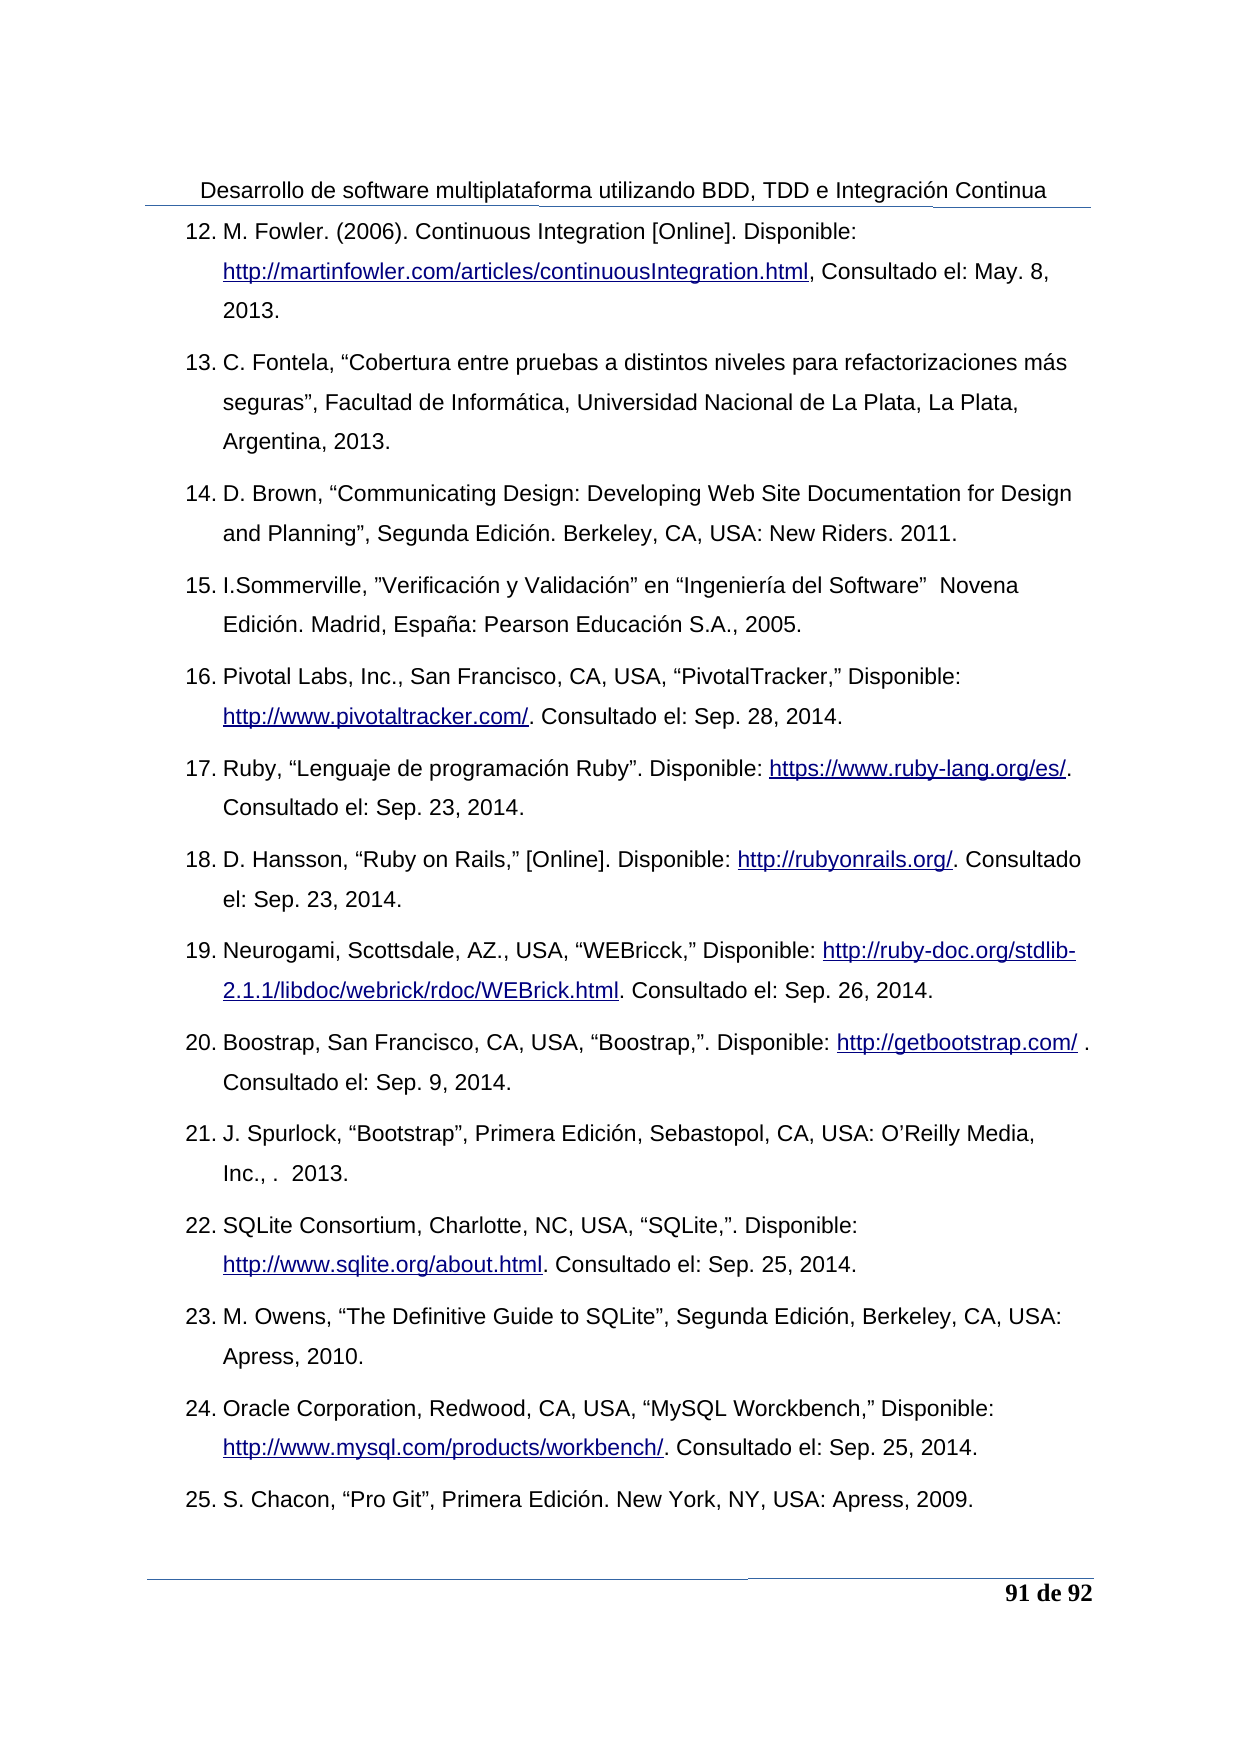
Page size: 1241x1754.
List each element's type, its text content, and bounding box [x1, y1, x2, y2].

subtitle Ruby, “Lenguaje de programación Ruby”. Disponible: https://www.ruby-lang.org/es/. Consultado el: Sep. 23, 2014. [185, 754, 1093, 820]
subtitle M. Fowler. (2006). Continuous Integration [Online]. Disponible: http://martinfowler.com/articles/continuousIntegration.html, Consultado el: May. 8, 2013. [185, 218, 1093, 324]
subtitle Neurogami, Scottsdale, AZ., USA, “WEBricck,” Disponible: http://ruby-doc.org/stdlib-2.1.1/libdoc/webrick/rdoc/WEBrick.html. Consultado el: Sep. 26, 2014. [185, 937, 1093, 1003]
subtitle Pivotal Labs, Inc., San Francisco, CA, USA, “PivotalTracker,” Disponible: http://www.pivotaltracker.com/. Consultado el: Sep. 28, 2014. [185, 663, 1093, 729]
subtitle C. Fontela, “Cobertura entre pruebas a distintos niveles para refactorizaciones más seguras”, Facultad de Informática, Universidad Nacional de La Plata, La Plata, Argentina, 2013. [185, 349, 1093, 454]
subtitle D. Hansson, “Ruby on Rails,” [Online]. Disponible: http://rubyonrails.org/. Consultado el: Sep. 23, 2014. [185, 846, 1093, 912]
subtitle M. Owens, “The Definitive Guide to SQLite”, Segunda Edición, Berkeley, CA, USA: Apress, 2010. [185, 1303, 1093, 1369]
subtitle Oracle Corporation, Redwood, CA, USA, “MySQL Worckbench,” Disponible: http://www.mysql.com/products/workbench/. Consultado el: Sep. 25, 2014. [185, 1395, 1093, 1461]
subtitle S. Chacon, “Pro Git”, Primera Edición. New York, NY, USA: Apress, 2009. [185, 1486, 1093, 1513]
subtitle D. Brown, “Communicating Design: Developing Web Site Documentation for Design and Planning”, Segunda Edición. Berkeley, CA, USA: New Riders. 2011. [185, 480, 1093, 546]
subtitle SQLite Consortium, Charlotte, NC, USA, “SQLite,”. Disponible: http://www.sqlite.org/about.html. Consultado el: Sep. 25, 2014. [185, 1212, 1093, 1278]
subtitle J. Spurlock, “Bootstrap”, Primera Edición, Sebastopol, CA, USA: O’Reilly Media, Inc., . 2013. [185, 1120, 1093, 1186]
subtitle I.Sommerville, ”Verificación y Validación” en “Ingeniería del Software” Novena Edición. Madrid, España: Pearson Educación S.A., 2005. [185, 572, 1093, 637]
subtitle Boostrap, San Francisco, CA, USA, “Boostrap,”. Disponible: http://getbootstrap.com/ . Consultado el: Sep. 9, 2014. [185, 1029, 1093, 1095]
